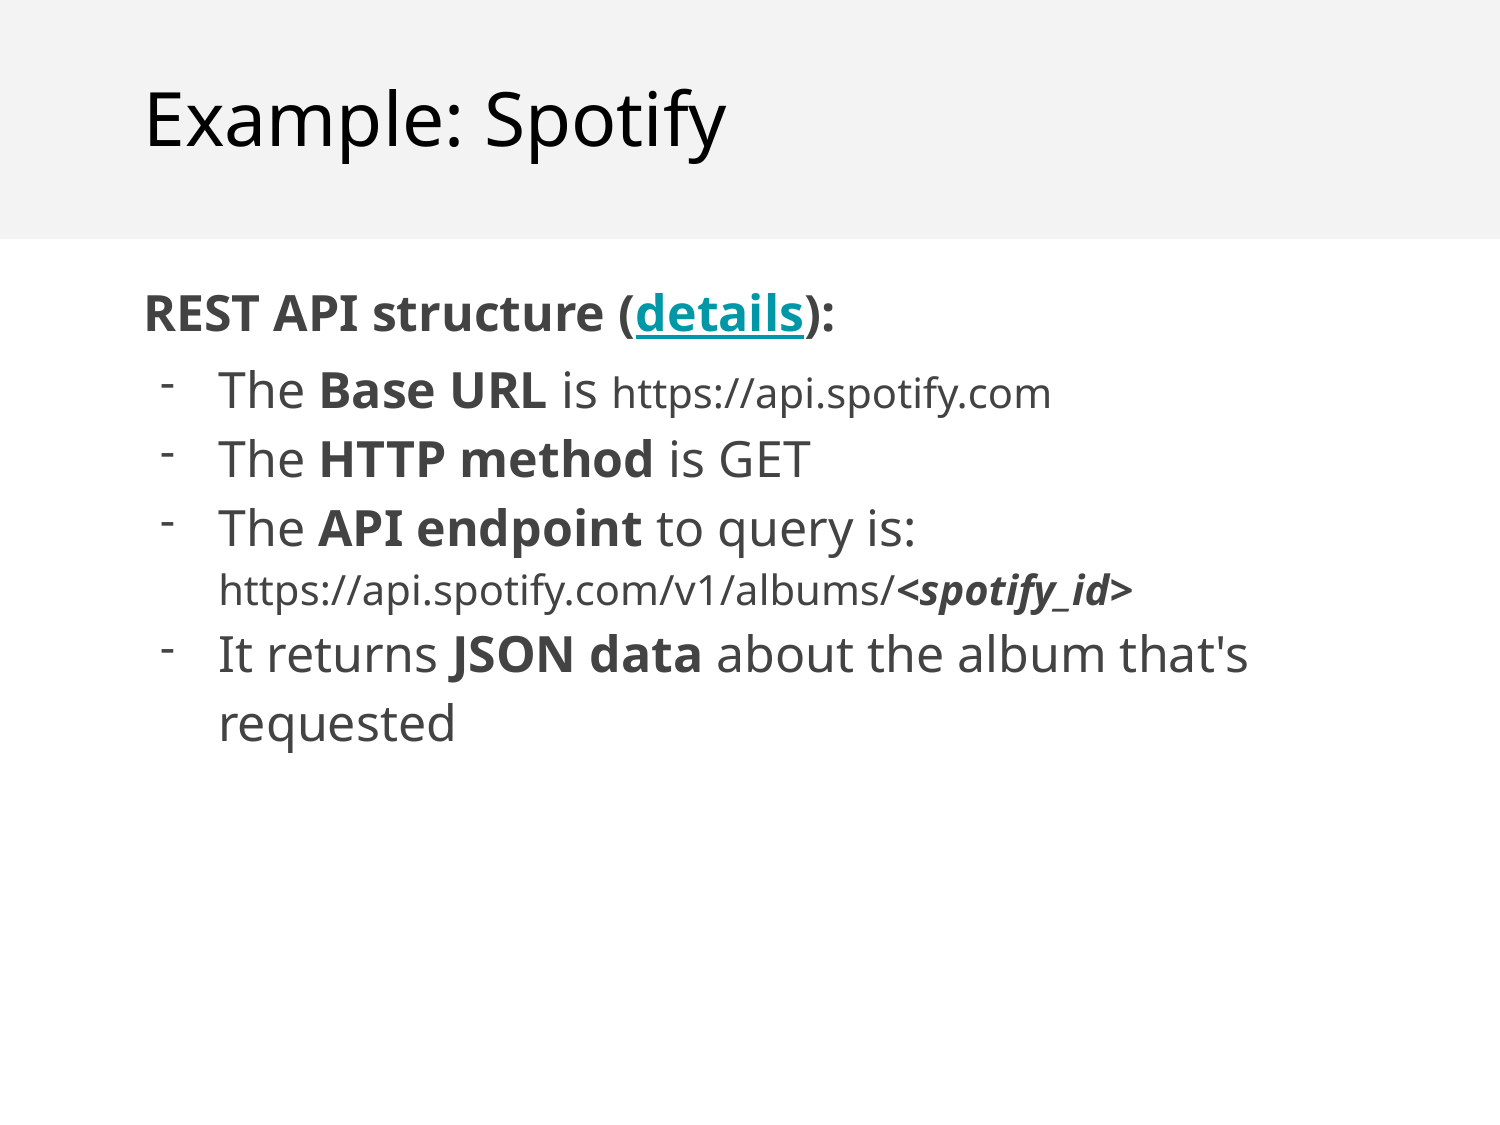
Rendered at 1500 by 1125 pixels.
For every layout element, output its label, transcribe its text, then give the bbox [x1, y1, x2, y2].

title Example: Spotify [128, 56, 1372, 183]
list REST API structure (details): The Base URL is https://api.spotify.com The HTTP method is GET The API endpoint to query is: https://api.spotify.com/v1/albums/<spotify_id> It returns JSON data about the album that's requested [128, 255, 1372, 606]
